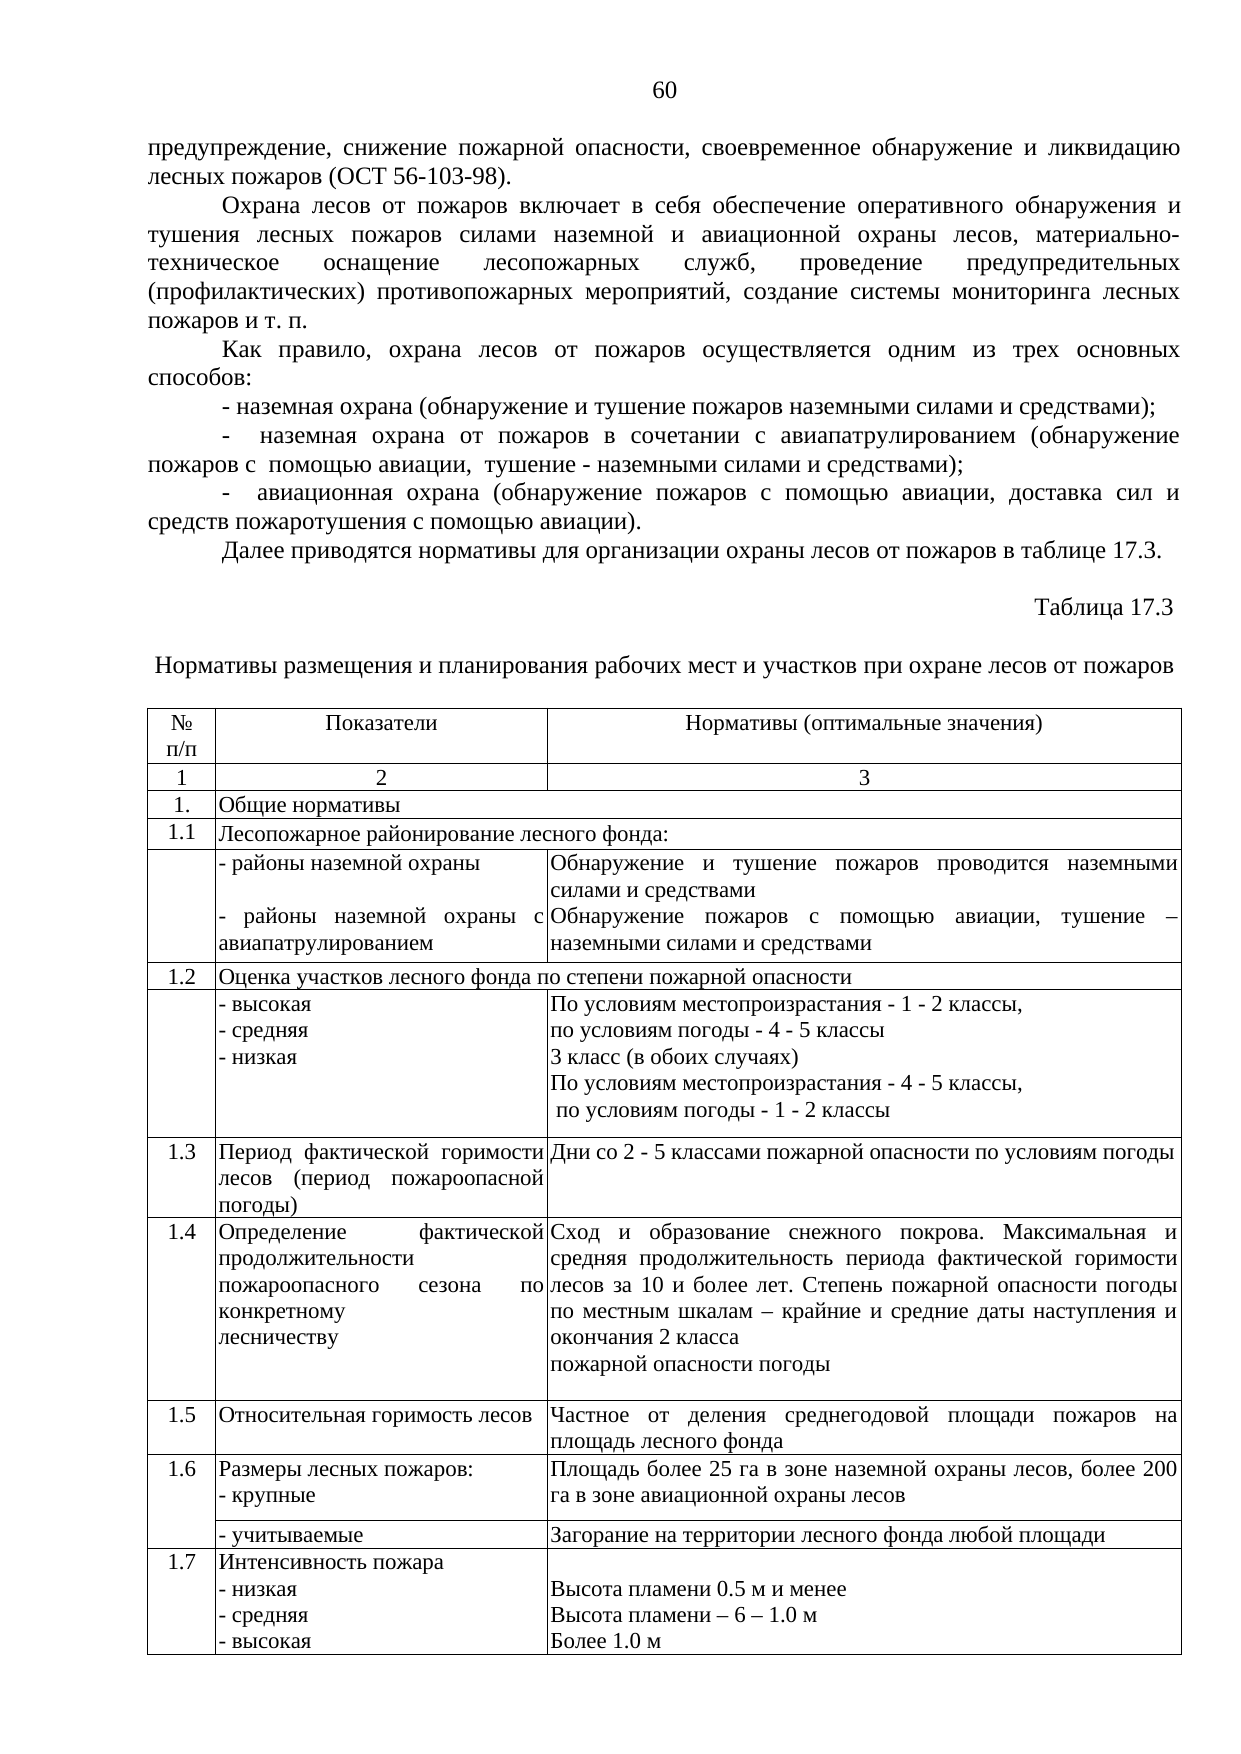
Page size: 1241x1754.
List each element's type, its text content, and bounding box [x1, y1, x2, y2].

text Как правило, охрана лесов от пожаров осуществляется одним из трех основных способов: [148, 334, 1181, 391]
table_cell Высота пламени 0.5 м и менее Высота пламени – 6 – 1.0 м Более 1.0 м [548, 1549, 1181, 1654]
table_cell Определение фактической продолжительности пожароопасного сезона по конкретному лесничеству [216, 1218, 547, 1400]
table_cell 1.2 [148, 963, 215, 989]
table_cell Интенсивность пожара - низкая - средняя - высокая [216, 1549, 547, 1654]
table_cell 2 [216, 764, 547, 790]
text - наземная охрана от пожаров в сочетании с авиапатрулированием (обнаружение пожаров с помощью авиации, тушение - наземными силами и средствами); [148, 420, 1181, 477]
table_header № п/п [148, 709, 215, 763]
table_cell [148, 990, 215, 1137]
table_cell - учитываемые [216, 1521, 547, 1547]
table_cell Относительная горимость лесов [216, 1401, 547, 1454]
table_cell 1.3 [148, 1138, 215, 1217]
table_header Нормативы (оптимальные значения) [548, 709, 1181, 763]
text Далее приводятся нормативы для организации охраны лесов от пожаров в таблице 17.3. [148, 535, 1181, 564]
table_cell Размеры лесных пожаров: - крупные [216, 1455, 547, 1520]
table_cell - районы наземной охраны - районы наземной охраны с авиапатрулированием [216, 850, 547, 962]
table_cell 1.5 [148, 1401, 215, 1454]
table_cell - высокая - средняя - низкая [216, 990, 547, 1137]
table_cell По условиям местопроизрастания - 1 - 2 классы, по условиям погоды - 4 - 5 классы 3 класс (в обоих случаях) По условиям местопроизрастания - 4 - 5 классы, по условиям погоды - 1 - 2 классы [548, 990, 1181, 1137]
text Охрана лесов от пожаров включает в себя обеспечение оператив­ного обнаружения и тушения лесных пожаров силами наземной и авиационной охраны лесов, материально-техническое оснащение лесопожарных служб, проведение предупредительных (профилактических) противопожарных мероприятий, создание системы мониторинга лесных пожаров и т. п. [148, 190, 1181, 334]
table_cell 1. [148, 791, 215, 817]
table_cell Площадь более 25 га в зоне наземной охраны лесов, более 200 га в зоне авиационной охраны лесов [548, 1455, 1181, 1520]
table_cell Дни со 2 - 5 классами пожарной опасности по условиям погоды [548, 1138, 1181, 1217]
table_cell 1.6 [148, 1455, 215, 1547]
table_cell [148, 850, 215, 962]
text Нормативы размещения и планирования рабочих мест и участков при охране лесов от пожаров [148, 650, 1181, 679]
text - авиационная охрана (обнаружение пожаров с помощью авиации, доставка сил и средств пожаротушения с помощью авиации). [148, 477, 1181, 535]
table_cell Сход и образование снежного покрова. Максимальная и средняя продолжительность периода фактической горимости лесов за 10 и более лет. Степень пожарной опасности погоды по местным шкалам – крайние и средние даты наступления и окончания 2 класса пожарной опасности погоды [548, 1218, 1181, 1400]
table_cell Общие нормативы [216, 791, 1181, 817]
table_cell Лесопожарное районирование лесного фонда: [216, 819, 1181, 848]
table_cell 1 [148, 764, 215, 790]
table_cell 1.7 [148, 1549, 215, 1654]
table_cell Оценка участков лесного фонда по степени пожарной опасности [216, 963, 1181, 989]
table_cell Частное от деления среднегодовой площади пожаров на площадь лесного фонда [548, 1401, 1181, 1454]
text - наземная охрана (обнаружение и тушение пожаров наземными силами и средствами); [148, 391, 1181, 420]
table_cell 3 [548, 764, 1181, 790]
table_cell 1.4 [148, 1218, 215, 1400]
table_cell Обнаружение и тушение пожаров проводится наземными силами и средствами Обнаружение пожаров с помощью авиации, тушение – наземными силами и средствами [548, 850, 1181, 962]
text Таблица 17.3 [148, 592, 1181, 621]
table_header Показатели [216, 709, 547, 763]
table_cell Загорание на территории лесного фонда любой площади [548, 1521, 1181, 1547]
table_cell 1.1 [148, 819, 215, 848]
text предупреждение, снижение пожарной опасности, своевременное обнаружение и ликвидацию лесных пожаров (ОСТ 56-103-98). [148, 132, 1181, 190]
table_cell Период фактической горимости лесов (период пожароопасной погоды) [216, 1138, 547, 1217]
